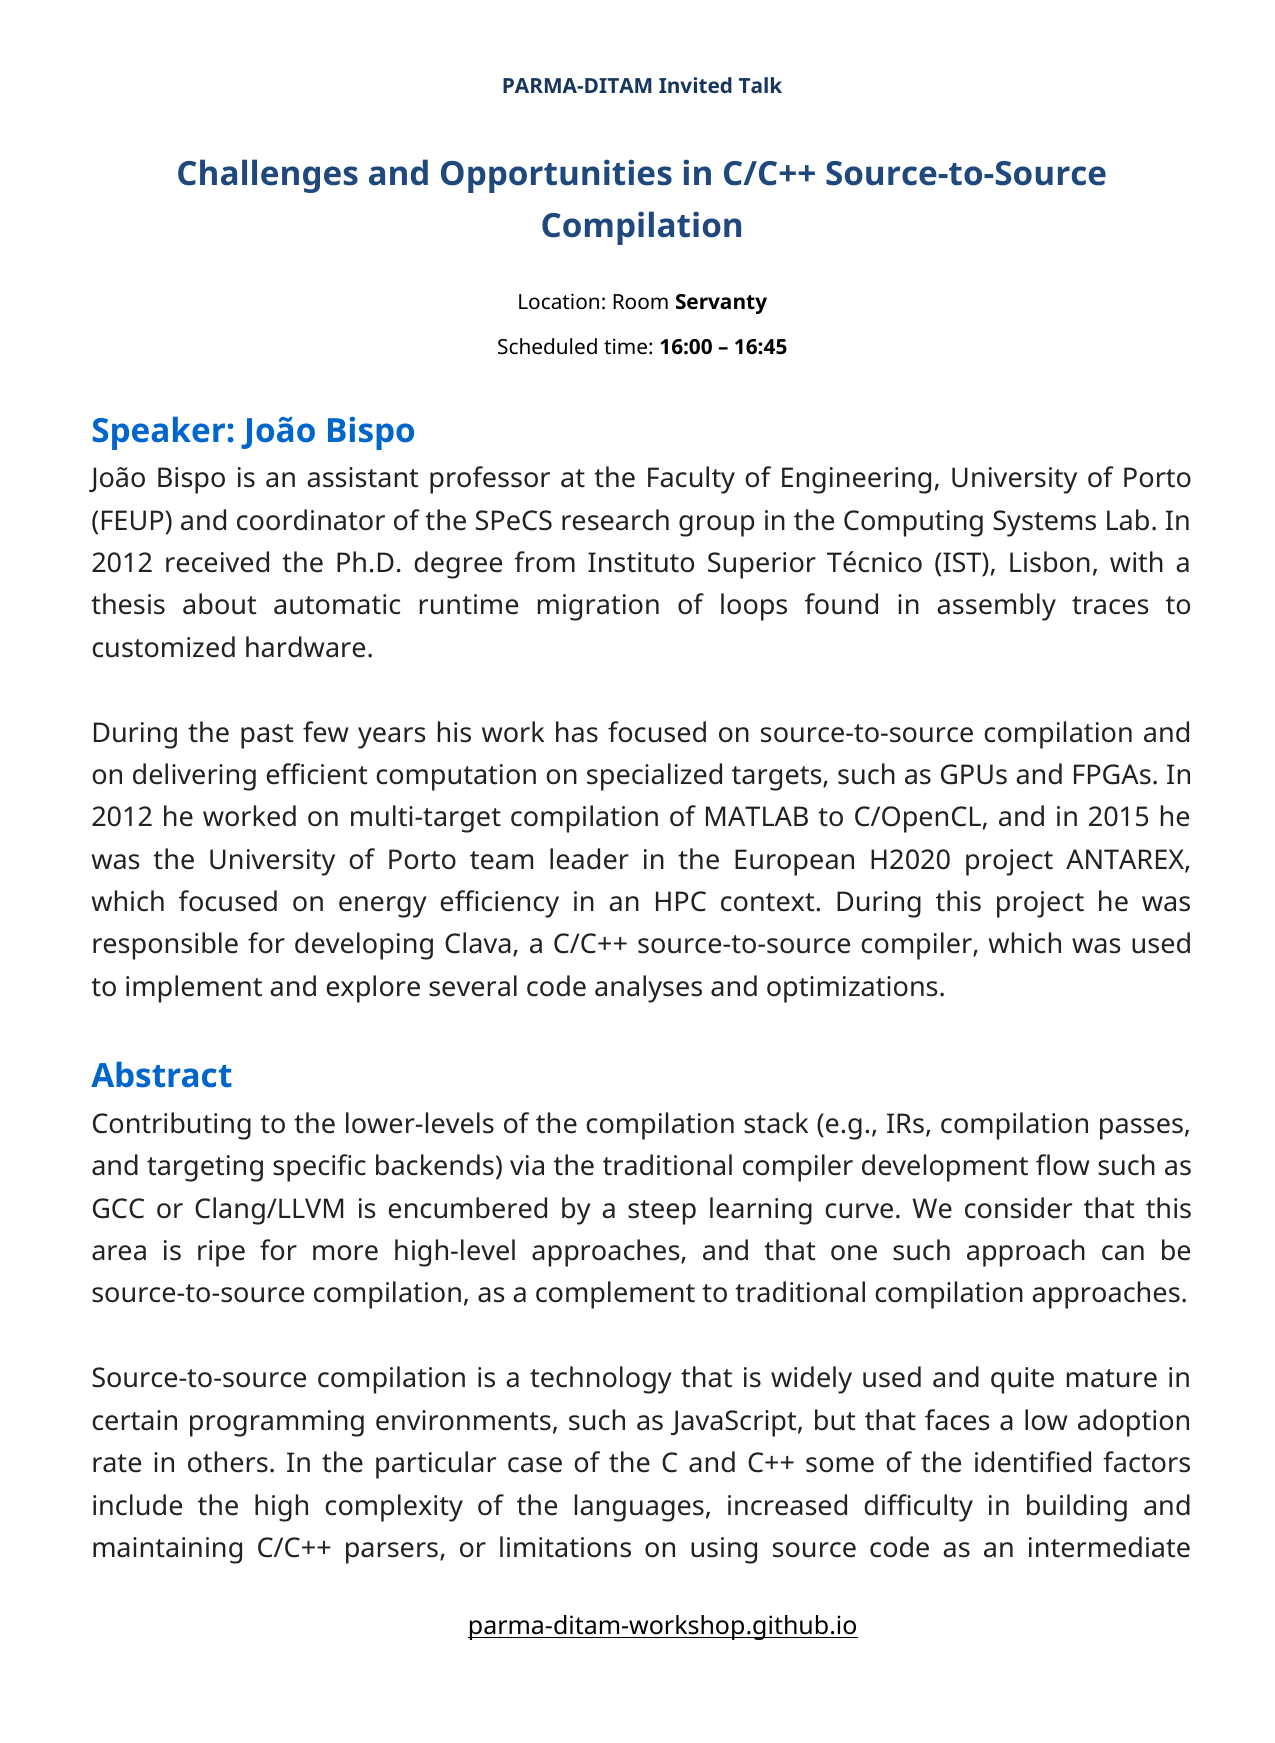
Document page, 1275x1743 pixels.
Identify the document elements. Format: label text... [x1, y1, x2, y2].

text Challenges and Opportunities in C/C++ Source-to-Source Compilation [91, 150, 1193, 248]
text Contributing to the lower-levels of the compilation stack (e.g., IRs, compilation passes, and targeting specific backends) via the traditional compiler development flow such as GCC or Clang/LLVM is encumbered by a steep learning curve. We consider that this area is ripe for more high-level approaches, and that one such approach can be source-to-source compilation, as a complement to traditional compilation approaches. [91, 1104, 1193, 1311]
text Source-to-source compilation is a technology that is widely used and quite mature in certain programming environments, such as JavaScript, but that faces a low adoption rate in others. In the particular case of the C and C++ some of the identified factors include the high complexity of the languages, increased difficulty in building and maintaining C/C++ parsers, or limitations on using source code as an intermediate [91, 1359, 1193, 1565]
text During the past few years his work has focused on source-to-source compilation and on delivering efficient computation on specialized targets, such as GPUs and FPGAs. In 2012 he worked on multi-target compilation of MATLAB to C/OpenCL, and in 2015 he was the University of Porto team leader in the European H2020 project ANTAREX, which focused on energy efficiency in an HPC context. During this project he was responsible for developing Clava, a C/C++ source-to-source compiler, which was used to implement and explore several code analyses and optimizations. [91, 713, 1193, 1004]
text Abstract [91, 1052, 1193, 1098]
text Scheduled time: 16:00 – 16:45 [91, 332, 1193, 361]
text Speaker: João Bispo [91, 406, 1193, 452]
text João Bispo is an assistant professor at the Faculty of Engineering, University of Porto (FEUP) and coordinator of the SPeCS research group in the Computing Systems Lab. In 2012 received the Ph.D. degree from Instituto Superior Técnico (IST), Lisbon, with a thesis about automatic runtime migration of loops found in assembly traces to customized hardware. [91, 459, 1193, 665]
text Location: Room Servanty [91, 287, 1193, 315]
